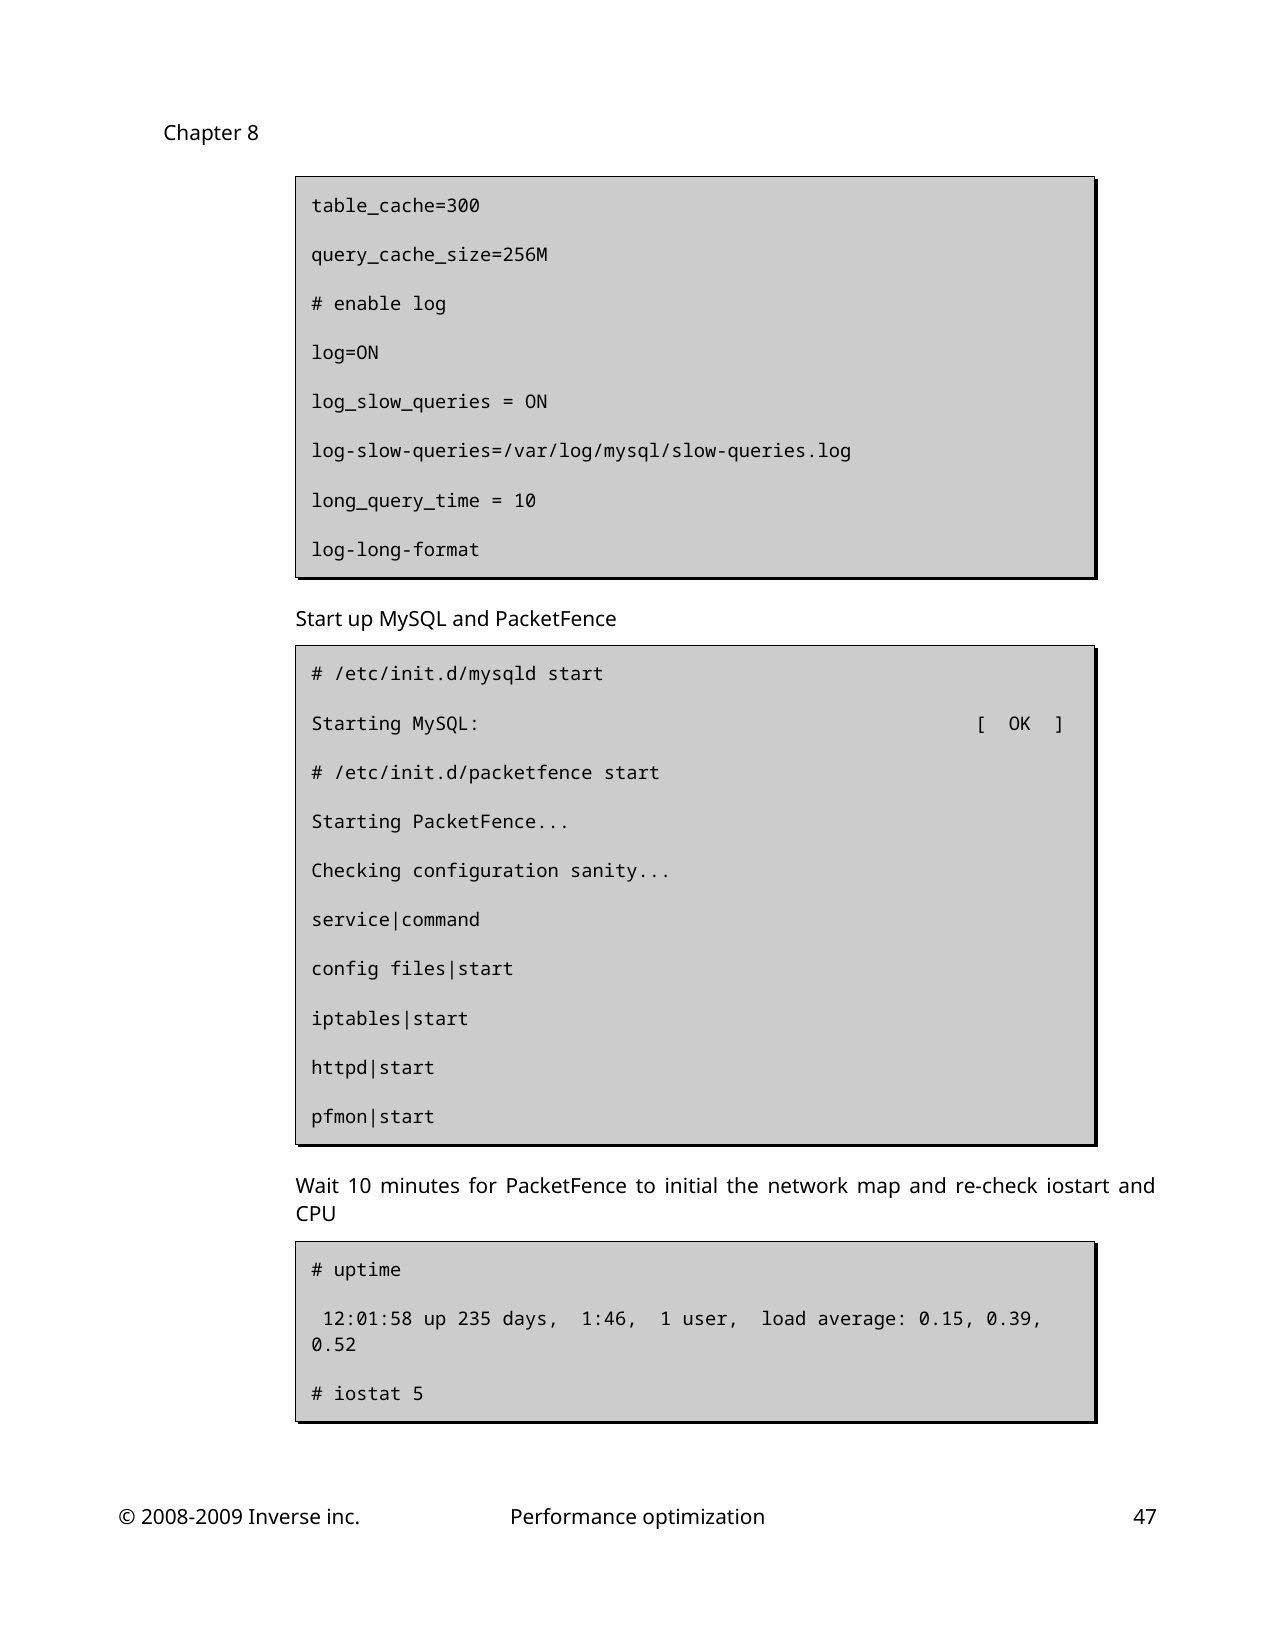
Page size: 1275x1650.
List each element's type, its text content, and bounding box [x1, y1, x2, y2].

text config files|start [296, 940, 1094, 981]
text Checking configuration sanity... [296, 842, 1094, 883]
text # /etc/init.d/packetfence start [296, 743, 1094, 784]
text log_slow_queries = ON [296, 373, 1094, 414]
text Starting PacketFence... [296, 792, 1094, 834]
text Wait 10 minutes for PacketFence to initial the network map and re-check iostart and CPU [295, 1171, 1157, 1228]
text 12:01:58 up 235 days, 1:46, 1 user, load average: 0.15, 0.39, 0.52 [296, 1290, 1094, 1357]
text pfmon|start [296, 1087, 1094, 1144]
text log-slow-queries=/var/log/mysql/slow-queries.log [296, 422, 1094, 463]
text iptables|start [296, 989, 1094, 1030]
text table_cache=300 [296, 177, 1094, 217]
text log-long-format [296, 520, 1094, 577]
text long_query_time = 10 [296, 471, 1094, 512]
text log=ON [296, 323, 1094, 365]
text Start up MySQL and PacketFence [295, 604, 1157, 632]
text service|command [296, 891, 1094, 932]
text query_cache_size=256M [296, 225, 1094, 267]
text # iostat 5 [296, 1364, 1094, 1421]
text httpd|start [296, 1038, 1094, 1079]
text # uptime [296, 1242, 1094, 1282]
text Starting MySQL: [ OK ] [296, 694, 1094, 735]
text # enable log [296, 274, 1094, 316]
text # /etc/init.d/mysqld start [296, 646, 1094, 686]
